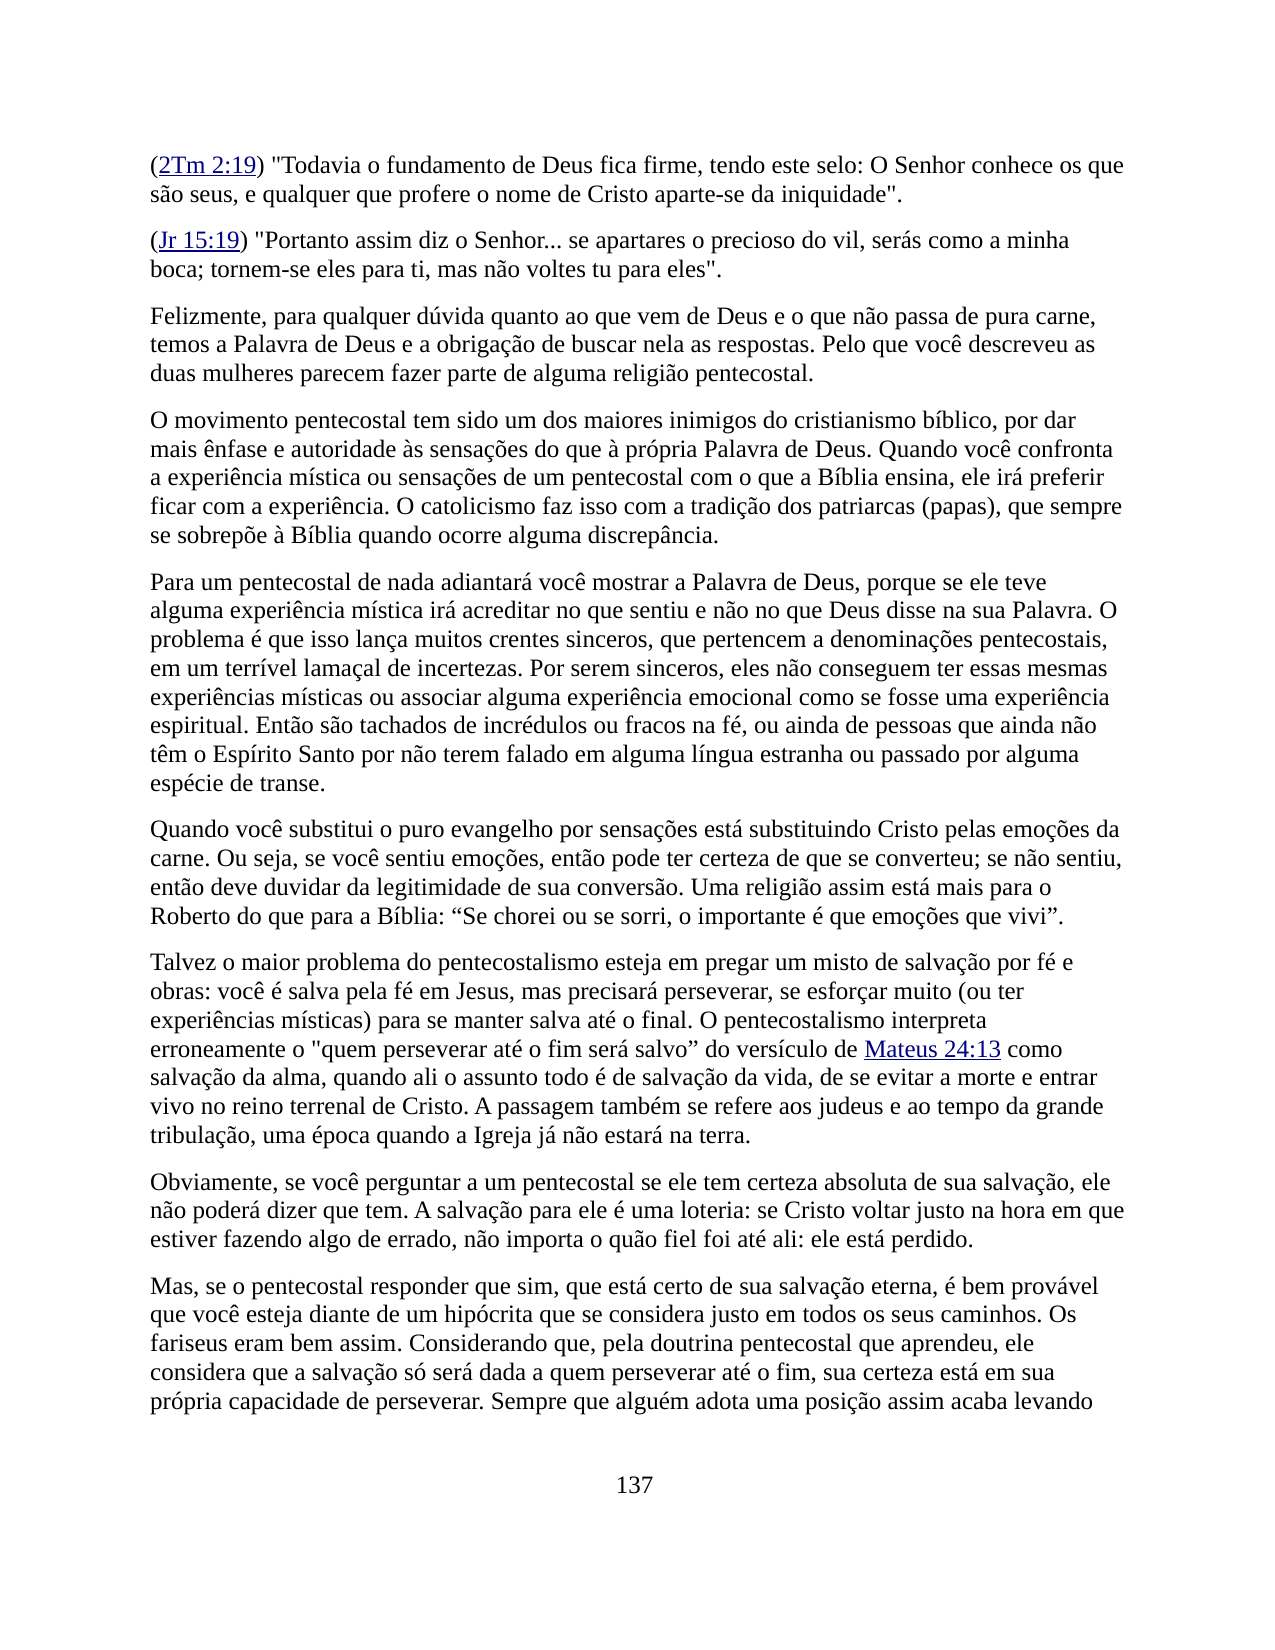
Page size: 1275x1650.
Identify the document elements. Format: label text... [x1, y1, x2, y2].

text Quando você substitui o puro evangelho por sensações está substituindo Cristo pelas emoções da carne. Ou seja, se você sentiu emoções, então pode ter certeza de que se converteu; se não sentiu, então deve duvidar da legitimidade de sua conversão. Uma religião assim está mais para o Roberto do que para a Bíblia: “Se chorei ou se sorri, o importante é que emoções que vivi”. [150, 814, 1125, 929]
text (2Tm 2:19) "Todavia o fundamento de Deus fica firme, tendo este selo: O Senhor conhece os que são seus, e qualquer que profere o nome de Cristo aparte-se da iniquidade". [150, 150, 1125, 207]
text Mas, se o pentecostal responder que sim, que está certo de sua salvação eterna, é bem provável que você esteja diante de um hipócrita que se considera justo em todos os seus caminhos. Os fariseus eram bem assim. Considerando que, pela doutrina pentecostal que aprendeu, ele considera que a salvação só será dada a quem perseverar até o fim, sua certeza está em sua própria capacidade de perseverar. Sempre que alguém adota uma posição assim acaba levando [150, 1271, 1125, 1414]
text (Jr 15:19) "Portanto assim diz o Senhor... se apartares o precioso do vil, serás como a minha boca; tornem-se eles para ti, mas não voltes tu para eles". [150, 225, 1125, 283]
text Obviamente, se você perguntar a um pentecostal se ele tem certeza absoluta de sua salvação, ele não poderá dizer que tem. A salvação para ele é uma loteria: se Cristo voltar justo na hora em que estiver fazendo algo de errado, não importa o quão fiel foi até ali: ele está perdido. [150, 1167, 1125, 1253]
text Talvez o maior problema do pentecostalismo esteja em pregar um misto de salvação por fé e obras: você é salva pela fé em Jesus, mas precisará perseverar, se esforçar muito (ou ter experiências místicas) para se manter salva até o final. O pentecostalismo interpreta erroneamente o "quem perseverar até o fim será salvo” do versículo de Mateus 24:13 como salvação da alma, quando ali o assunto todo é de salvação da vida, de se evitar a morte e entrar vivo no reino terrenal de Cristo. A passagem também se refere aos judeus e ao tempo da grande tribulação, uma época quando a Igreja já não estará na terra. [150, 947, 1125, 1149]
text Felizmente, para qualquer dúvida quanto ao que vem de Deus e o que não passa de pura carne, temos a Palavra de Deus e a obrigação de buscar nela as respostas. Pelo que você descreveu as duas mulheres parecem fazer parte de alguma religião pentecostal. [150, 301, 1125, 387]
text Para um pentecostal de nada adiantará você mostrar a Palavra de Deus, porque se ele teve alguma experiência mística irá acreditar no que sentiu e não no que Deus disse na sua Palavra. O problema é que isso lança muitos crentes sinceros, que pertencem a denominações pentecostais, em um terrível lamaçal de incertezas. Por serem sinceros, eles não conseguem ter essas mesmas experiências místicas ou associar alguma experiência emocional como se fosse uma experiência espiritual. Então são tachados de incrédulos ou fracos na fé, ou ainda de pessoas que ainda não têm o Espírito Santo por não terem falado em alguma língua estranha ou passado por alguma espécie de transe. [150, 567, 1125, 797]
text O movimento pentecostal tem sido um dos maiores inimigos do cristianismo bíblico, por dar mais ênfase e autoridade às sensações do que à própria Palavra de Deus. Quando você confronta a experiência mística ou sensações de um pentecostal com o que a Bíblia ensina, ele irá preferir ficar com a experiência. O catolicismo faz isso com a tradição dos patriarcas (papas), que sempre se sobrepõe à Bíblia quando ocorre alguma discrepância. [150, 405, 1125, 549]
